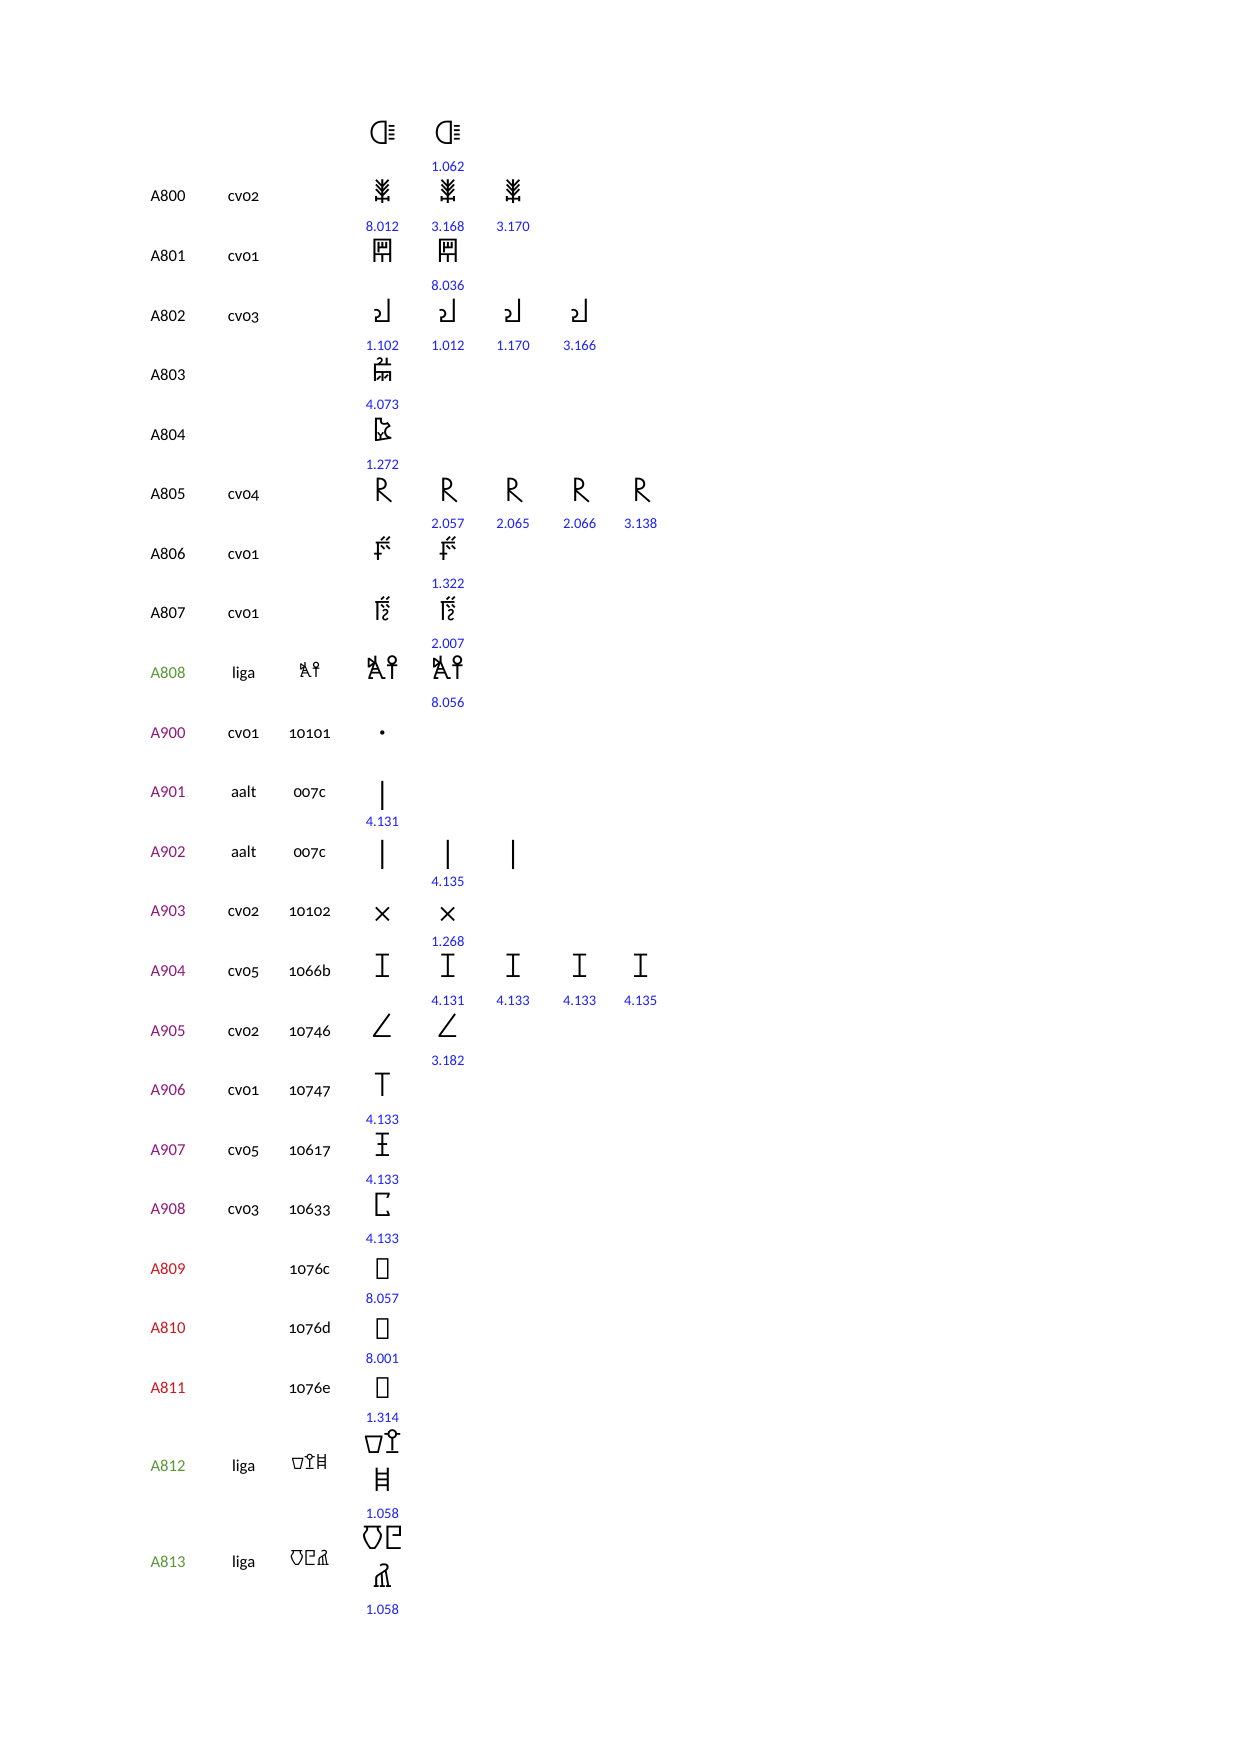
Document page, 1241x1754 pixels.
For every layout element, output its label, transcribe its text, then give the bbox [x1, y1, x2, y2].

table_cell [218, 156, 269, 176]
table_cell [668, 474, 721, 514]
table_cell A805 [118, 474, 218, 514]
table_cell [118, 1408, 218, 1427]
table_cell [118, 693, 218, 712]
table_cell [218, 454, 269, 474]
table_cell [545, 1427, 614, 1503]
table_cell 1.012 [415, 335, 480, 355]
table_cell [415, 414, 480, 454]
table_cell 𐚢𐘌𐘰 [269, 1427, 350, 1503]
table_cell [774, 1050, 827, 1070]
table_cell [614, 156, 667, 176]
table_cell [614, 1523, 667, 1599]
table_cell 𐝥 [614, 474, 667, 514]
table_cell [668, 1503, 721, 1523]
table_cell cv05 [218, 951, 269, 990]
table_cell [415, 812, 480, 831]
table_cell [480, 1110, 545, 1129]
table_cell [269, 1169, 350, 1189]
table_cell [721, 1503, 774, 1523]
table_cell [774, 1599, 827, 1619]
table_cell [415, 1189, 480, 1229]
table_cell [415, 772, 480, 812]
table_cell [269, 335, 350, 355]
table_cell [118, 1599, 218, 1619]
table_cell [218, 1050, 269, 1070]
table_cell [545, 454, 614, 474]
table_cell [614, 1249, 667, 1288]
table_cell 𐄂 [350, 891, 415, 931]
table_cell [614, 335, 667, 355]
table_cell [668, 335, 721, 355]
table_cell [774, 1010, 827, 1050]
table_cell [415, 454, 480, 474]
table_cell | [350, 772, 415, 812]
table_cell [774, 653, 827, 692]
table_cell [668, 1408, 721, 1427]
table_cell [774, 1229, 827, 1248]
table_cell | [350, 831, 415, 871]
table_cell 𐝠 [415, 176, 480, 216]
table_cell [545, 891, 614, 931]
table_cell [721, 118, 774, 156]
table_cell [218, 1368, 269, 1407]
table_cell [668, 831, 721, 871]
table_cell 𐝢 [545, 295, 614, 335]
table_cell [668, 395, 721, 414]
table_cell [774, 1368, 827, 1407]
table_cell [269, 355, 350, 394]
table_cell [774, 176, 827, 216]
table_cell [269, 474, 350, 514]
table_cell [614, 275, 667, 295]
table_cell [545, 1189, 614, 1229]
table_cell [545, 275, 614, 295]
table_cell 𐙇𐘍 [415, 653, 480, 692]
table_cell [415, 1070, 480, 1109]
table_cell [545, 1503, 614, 1523]
table_cell [480, 712, 545, 752]
table_cell [721, 1110, 774, 1129]
table_cell A809 [118, 1249, 218, 1288]
table_cell [668, 1129, 721, 1169]
table_cell [774, 633, 827, 653]
table_cell A811 [118, 1368, 218, 1407]
table_cell [218, 573, 269, 593]
table_cell 𐝮 [350, 1368, 415, 1407]
table_cell [614, 1348, 667, 1368]
table_cell 007c [269, 772, 350, 812]
table_cell 8.057 [350, 1288, 415, 1308]
table_cell [614, 1599, 667, 1619]
table_cell 1.268 [415, 931, 480, 951]
table_cell A801 [118, 236, 218, 275]
table_cell [668, 118, 721, 156]
table_cell [350, 693, 415, 712]
table_cell [721, 335, 774, 355]
table_cell [480, 1523, 545, 1599]
table_cell [118, 1169, 218, 1189]
table_cell [480, 593, 545, 633]
table_cell 𐝧 [350, 593, 415, 633]
table_cell A804 [118, 414, 218, 454]
table_cell aalt [218, 831, 269, 871]
table_cell 4.133 [545, 990, 614, 1010]
table_cell [269, 812, 350, 831]
table_cell [721, 1308, 774, 1348]
table_cell [774, 1503, 827, 1523]
table_cell [614, 454, 667, 474]
table_cell [350, 752, 415, 772]
table_cell A807 [118, 593, 218, 633]
table_cell [218, 693, 269, 712]
table_cell [415, 1288, 480, 1308]
table_cell 10102 [269, 891, 350, 931]
table_cell [480, 1249, 545, 1288]
table_cell [269, 1599, 350, 1619]
table_cell [218, 1503, 269, 1523]
table_cell [668, 633, 721, 653]
table_cell 4.133 [480, 990, 545, 1010]
table_cell 10101 [269, 712, 350, 752]
table_cell [545, 156, 614, 176]
table_cell [269, 395, 350, 414]
table_cell [480, 693, 545, 712]
table_cell [415, 1599, 480, 1619]
table_cell [545, 871, 614, 891]
table_cell 8.001 [350, 1348, 415, 1368]
table_cell [614, 1050, 667, 1070]
table_cell [480, 1503, 545, 1523]
table_cell 2.007 [415, 633, 480, 653]
table_cell [545, 534, 614, 573]
table_cell [218, 931, 269, 951]
table_cell [614, 534, 667, 573]
table_cell 4.133 [350, 1110, 415, 1129]
table_cell cv05 [218, 1129, 269, 1169]
table_cell cv03 [218, 1189, 269, 1229]
table_cell [721, 931, 774, 951]
table_cell 1.322 [415, 573, 480, 593]
table_cell A908 [118, 1189, 218, 1229]
table_cell [614, 1427, 667, 1503]
table_cell [721, 871, 774, 891]
table_cell 𐄁 [350, 712, 415, 752]
table_cell [480, 1129, 545, 1169]
table_cell 𐙇𐘍 [269, 653, 350, 692]
table_cell [721, 1169, 774, 1189]
table_cell [668, 1189, 721, 1229]
table_cell [118, 335, 218, 355]
table_cell [721, 236, 774, 275]
table_cell [774, 454, 827, 474]
table_cell [480, 355, 545, 394]
table_cell [545, 1348, 614, 1368]
table_cell [614, 1288, 667, 1308]
table_cell [118, 156, 218, 176]
table_cell [350, 275, 415, 295]
table_cell [721, 1129, 774, 1169]
table_cell [614, 1110, 667, 1129]
table_cell 4.131 [415, 990, 480, 1010]
table_cell [218, 414, 269, 454]
table_cell cv04 [218, 474, 269, 514]
table_cell [545, 414, 614, 454]
table_cell [218, 1249, 269, 1288]
table_cell [668, 1427, 721, 1503]
table_cell [269, 1348, 350, 1368]
table_cell [480, 871, 545, 891]
table_cell 𐄂 [415, 891, 480, 931]
table_cell 𐝢 [415, 295, 480, 335]
table_cell [721, 1070, 774, 1109]
table_cell [480, 414, 545, 454]
table_cell [218, 118, 269, 156]
table_cell [480, 236, 545, 275]
table_cell [614, 216, 667, 236]
table_cell 4.073 [350, 395, 415, 414]
table_cell [480, 118, 545, 156]
table_cell 𐝆 [415, 1010, 480, 1050]
table_cell [545, 1368, 614, 1407]
table_cell [480, 633, 545, 653]
table_cell 𐝬 [350, 1249, 415, 1288]
table_cell [614, 633, 667, 653]
table_cell [118, 118, 218, 156]
table_cell 4.133 [350, 1229, 415, 1248]
table_cell [668, 1010, 721, 1050]
table_cell [614, 1010, 667, 1050]
table_cell [545, 1288, 614, 1308]
table_cell [269, 593, 350, 633]
table_cell [668, 236, 721, 275]
table_cell 𐘗 [350, 1129, 415, 1169]
table_cell 10633 [269, 1189, 350, 1229]
table_cell [721, 534, 774, 573]
table_cell [218, 1229, 269, 1248]
table_cell [269, 1110, 350, 1129]
table_cell [545, 216, 614, 236]
table_cell [545, 573, 614, 593]
table_cell [614, 693, 667, 712]
table_cell 𐝢 [480, 295, 545, 335]
table_cell [721, 573, 774, 593]
table_cell [774, 118, 827, 156]
table_cell A800 [118, 176, 218, 216]
table_cell [668, 514, 721, 533]
table_cell 𐝦 [415, 534, 480, 573]
table_cell [668, 156, 721, 176]
table_cell [774, 951, 827, 990]
table_cell 4.133 [350, 1169, 415, 1189]
table_cell [668, 1368, 721, 1407]
table_cell [218, 514, 269, 533]
table_cell 1.102 [350, 335, 415, 355]
table_cell [218, 633, 269, 653]
table_cell [614, 573, 667, 593]
table_cell [614, 1229, 667, 1248]
table_cell [774, 1070, 827, 1109]
table_cell [218, 812, 269, 831]
table_cell 𐝠 [480, 176, 545, 216]
table_cell [415, 1348, 480, 1368]
table_cell [269, 156, 350, 176]
table_cell 𐝥 [350, 474, 415, 514]
table_cell [614, 355, 667, 394]
table_cell 1.272 [350, 454, 415, 474]
table_cell 10747 [269, 1070, 350, 1109]
table_cell 𐝆 [350, 1010, 415, 1050]
table_cell [218, 1110, 269, 1129]
table_cell [269, 931, 350, 951]
table_cell 𐚯𐘲𐘫 [350, 1523, 415, 1599]
table_cell | [480, 831, 545, 871]
table_cell [545, 1010, 614, 1050]
table_cell [668, 931, 721, 951]
table_cell 1.170 [480, 335, 545, 355]
table_cell 1066b [269, 951, 350, 990]
table_cell [480, 454, 545, 474]
table_cell 𐙫 [480, 951, 545, 990]
table_cell [721, 990, 774, 1010]
table_cell 4.135 [415, 871, 480, 891]
table_cell [118, 1050, 218, 1070]
table_cell [721, 1368, 774, 1407]
table_cell [480, 772, 545, 812]
table_cell [668, 653, 721, 692]
table_cell [415, 1169, 480, 1189]
table_cell A907 [118, 1129, 218, 1169]
table_cell [614, 1129, 667, 1169]
table_cell [545, 1110, 614, 1129]
table_cell [480, 1010, 545, 1050]
table_cell [118, 1348, 218, 1368]
table_cell [545, 1229, 614, 1248]
table_cell [721, 216, 774, 236]
table_cell [350, 633, 415, 653]
table_cell | [415, 831, 480, 871]
table_cell [721, 633, 774, 653]
table_cell [545, 1249, 614, 1288]
table_cell 𐝡 [350, 236, 415, 275]
table_cell [614, 1368, 667, 1407]
table_cell [721, 772, 774, 812]
table_cell [218, 871, 269, 891]
table_cell [480, 1169, 545, 1189]
table_cell [668, 1599, 721, 1619]
table_cell [415, 1249, 480, 1288]
table_cell [774, 1169, 827, 1189]
table_cell [269, 216, 350, 236]
table_cell 𐝥 [480, 474, 545, 514]
table_cell [218, 1308, 269, 1348]
table_cell [269, 454, 350, 474]
table_cell [269, 633, 350, 653]
table_cell [774, 1523, 827, 1599]
table_cell [269, 573, 350, 593]
table_cell [721, 514, 774, 533]
table_cell cv02 [218, 176, 269, 216]
table_cell [774, 534, 827, 573]
table_cell [415, 1308, 480, 1348]
table_cell [668, 990, 721, 1010]
table_cell [668, 693, 721, 712]
table_cell [668, 871, 721, 891]
table_cell A900 [118, 712, 218, 752]
table_cell [721, 653, 774, 692]
table_cell 𐝣 [350, 355, 415, 394]
table_cell [269, 1503, 350, 1523]
table_cell [545, 653, 614, 692]
table_cell [545, 395, 614, 414]
table_cell [721, 1348, 774, 1368]
table_cell cv03 [218, 295, 269, 335]
table_cell [350, 931, 415, 951]
table_cell [668, 176, 721, 216]
table_cell A906 [118, 1070, 218, 1109]
table_cell 𐙫 [415, 951, 480, 990]
table_cell 𐝤 [350, 414, 415, 454]
table_cell 𐝧 [415, 593, 480, 633]
table_cell [614, 295, 667, 335]
table_cell 𐙫 [614, 951, 667, 990]
table_cell [614, 871, 667, 891]
table_cell [480, 275, 545, 295]
table_cell 𐙫 [545, 951, 614, 990]
table_cell 1.058 [350, 1503, 415, 1523]
table_cell [218, 752, 269, 772]
table_cell [269, 534, 350, 573]
table_cell [545, 1408, 614, 1427]
table_cell [614, 118, 667, 156]
table_cell [269, 990, 350, 1010]
table_cell [721, 593, 774, 633]
table_cell [269, 236, 350, 275]
table_cell 𐝦 [350, 534, 415, 573]
table_cell [774, 990, 827, 1010]
table_cell [118, 1288, 218, 1308]
table_cell 3.166 [545, 335, 614, 355]
table_cell [269, 693, 350, 712]
table_cell [480, 395, 545, 414]
table_cell [774, 236, 827, 275]
table_cell cv01 [218, 534, 269, 573]
table_cell [721, 295, 774, 335]
table_cell [415, 1523, 480, 1599]
table_cell [218, 355, 269, 394]
table_cell [614, 831, 667, 871]
table_cell [721, 752, 774, 772]
table_cell [545, 712, 614, 752]
table_cell 1.058 [350, 1599, 415, 1619]
table_cell [614, 176, 667, 216]
table_cell [118, 931, 218, 951]
table_cell [668, 1249, 721, 1288]
table_cell [774, 156, 827, 176]
table_cell A902 [118, 831, 218, 871]
table_cell [774, 772, 827, 812]
table_cell [721, 454, 774, 474]
table_cell 1076e [269, 1368, 350, 1407]
table_cell [668, 1348, 721, 1368]
table_cell [614, 1169, 667, 1189]
table_cell [118, 514, 218, 533]
table_cell [774, 1129, 827, 1169]
table_cell [545, 931, 614, 951]
table_cell 3.168 [415, 216, 480, 236]
table_cell [721, 891, 774, 931]
table_cell [614, 1308, 667, 1348]
table_cell [415, 395, 480, 414]
table_cell A808 [118, 653, 218, 692]
table_cell 𐝥 [545, 474, 614, 514]
table_cell 8.012 [350, 216, 415, 236]
table_cell [269, 295, 350, 335]
table_cell [350, 1050, 415, 1070]
table_cell [668, 295, 721, 335]
table_cell [774, 295, 827, 335]
table_cell [545, 355, 614, 394]
table_cell 𐚯𐘲𐘫 [269, 1523, 350, 1599]
table_cell 2.066 [545, 514, 614, 533]
table_cell [668, 216, 721, 236]
table_cell [545, 772, 614, 812]
table_cell [350, 514, 415, 533]
table_cell 1.062 [415, 156, 480, 176]
table_cell [415, 1408, 480, 1427]
table_cell A802 [118, 295, 218, 335]
table_cell [480, 573, 545, 593]
table_cell [480, 1070, 545, 1109]
table_cell [668, 891, 721, 931]
table_cell A901 [118, 772, 218, 812]
table_cell [774, 1249, 827, 1288]
table_cell [545, 118, 614, 156]
table_cell [545, 1599, 614, 1619]
table_cell [545, 752, 614, 772]
table_cell [480, 1408, 545, 1427]
table_cell [774, 1427, 827, 1503]
table_cell [668, 1050, 721, 1070]
table_cell [614, 1408, 667, 1427]
table_cell [668, 1308, 721, 1348]
table_cell [668, 951, 721, 990]
table_cell [668, 573, 721, 593]
table_cell [721, 156, 774, 176]
table_cell [350, 990, 415, 1010]
table_cell [218, 1599, 269, 1619]
table_cell [614, 1189, 667, 1229]
table_cell [774, 593, 827, 633]
table_cell [774, 1288, 827, 1308]
table_cell [269, 275, 350, 295]
table_cell cv01 [218, 593, 269, 633]
table_cell [668, 1523, 721, 1599]
table_cell [480, 891, 545, 931]
table_cell 𐝢 [350, 295, 415, 335]
table_cell [721, 275, 774, 295]
table_cell [415, 1368, 480, 1407]
table_cell [668, 414, 721, 454]
table_cell [668, 712, 721, 752]
table_cell [668, 355, 721, 394]
table_cell [614, 236, 667, 275]
table_cell [774, 395, 827, 414]
table_cell [774, 931, 827, 951]
table_cell [721, 1229, 774, 1248]
table_cell [721, 712, 774, 752]
table_cell [774, 573, 827, 593]
table_cell [118, 454, 218, 474]
table_cell [774, 712, 827, 752]
table_cell [118, 216, 218, 236]
table_cell [668, 1110, 721, 1129]
table_cell 𐝋 [350, 118, 415, 156]
table_cell [118, 812, 218, 831]
table_cell 𐚢𐘌𐘰 [350, 1427, 415, 1503]
table_cell [721, 395, 774, 414]
table_cell [350, 573, 415, 593]
table_cell [545, 812, 614, 831]
table_cell [269, 1229, 350, 1248]
table_cell A903 [118, 891, 218, 931]
table_cell [415, 355, 480, 394]
table_cell 3.138 [614, 514, 667, 533]
table_cell [118, 633, 218, 653]
table_cell [350, 871, 415, 891]
table_cell [480, 1189, 545, 1229]
table_cell [118, 752, 218, 772]
table_cell [774, 812, 827, 831]
table_cell A812 [118, 1427, 218, 1503]
table_cell [118, 1110, 218, 1129]
table_cell [668, 275, 721, 295]
table_cell [614, 395, 667, 414]
table_cell [545, 1070, 614, 1109]
table_cell [774, 1189, 827, 1229]
table_cell liga [218, 1427, 269, 1503]
table_cell [545, 236, 614, 275]
table_cell [545, 1050, 614, 1070]
table_cell [614, 752, 667, 772]
table_cell [480, 156, 545, 176]
table_cell [480, 1050, 545, 1070]
table_cell cv02 [218, 1010, 269, 1050]
table_cell [118, 1229, 218, 1248]
table_cell 𐝭 [350, 1308, 415, 1348]
table_cell [774, 355, 827, 394]
table_cell 2.057 [415, 514, 480, 533]
table_cell [774, 871, 827, 891]
table_cell A905 [118, 1010, 218, 1050]
table_cell [721, 1408, 774, 1427]
table_cell [721, 1427, 774, 1503]
table_cell [721, 1249, 774, 1288]
table_cell [118, 395, 218, 414]
table_cell 4.131 [350, 812, 415, 831]
table_cell 1.314 [350, 1408, 415, 1427]
table_cell cv02 [218, 891, 269, 931]
table_cell [545, 593, 614, 633]
table_cell [118, 1503, 218, 1523]
table_cell liga [218, 1523, 269, 1599]
table_cell [721, 355, 774, 394]
table_cell [415, 1503, 480, 1523]
table_cell [614, 772, 667, 812]
table_cell 𐙫 [350, 951, 415, 990]
table_cell [668, 593, 721, 633]
table_cell [118, 990, 218, 1010]
table_cell [415, 752, 480, 772]
table_cell 2.065 [480, 514, 545, 533]
table_cell 𐝋 [415, 118, 480, 156]
table_cell liga [218, 653, 269, 692]
table_cell [480, 1348, 545, 1368]
table_cell 𐝥 [415, 474, 480, 514]
table_cell [480, 1368, 545, 1407]
table_cell [545, 1169, 614, 1189]
table_cell [774, 275, 827, 295]
table_cell [721, 951, 774, 990]
table_cell A813 [118, 1523, 218, 1599]
table_cell 𐙇𐘍 [350, 653, 415, 692]
table_cell [480, 1288, 545, 1308]
table_cell [480, 812, 545, 831]
table_cell [118, 871, 218, 891]
table_cell [545, 693, 614, 712]
table_cell 𐝡 [415, 236, 480, 275]
table_cell [614, 931, 667, 951]
table_cell [545, 176, 614, 216]
table_cell [269, 752, 350, 772]
table_cell [721, 414, 774, 454]
table_cell [774, 414, 827, 454]
table_cell [415, 1229, 480, 1248]
table_cell [668, 1288, 721, 1308]
table_cell 1076d [269, 1308, 350, 1348]
table_cell [774, 514, 827, 533]
table_cell [721, 474, 774, 514]
table_cell [721, 176, 774, 216]
table_cell [774, 1348, 827, 1368]
table_cell [218, 1408, 269, 1427]
table_cell [118, 573, 218, 593]
table_cell 3.170 [480, 216, 545, 236]
table_cell [721, 1189, 774, 1229]
table_cell [269, 1288, 350, 1308]
table_cell [614, 1503, 667, 1523]
table_cell 𐘳 [350, 1189, 415, 1229]
table_cell [269, 118, 350, 156]
table_cell [545, 1129, 614, 1169]
table_cell 8.036 [415, 275, 480, 295]
table_cell [614, 712, 667, 752]
table_cell [774, 216, 827, 236]
table_cell [721, 1599, 774, 1619]
table_cell [668, 1229, 721, 1248]
table_cell [774, 335, 827, 355]
table_cell [774, 474, 827, 514]
table_cell [545, 831, 614, 871]
table_cell [269, 1408, 350, 1427]
table_cell [218, 1288, 269, 1308]
table_cell [269, 871, 350, 891]
table_cell [218, 990, 269, 1010]
table_cell [774, 1110, 827, 1129]
table_cell [668, 1169, 721, 1189]
table_cell [668, 454, 721, 474]
table_cell A904 [118, 951, 218, 990]
table_cell 10746 [269, 1010, 350, 1050]
table_cell [721, 831, 774, 871]
table_cell [118, 275, 218, 295]
table_cell 10617 [269, 1129, 350, 1169]
table_cell A806 [118, 534, 218, 573]
table_cell A810 [118, 1308, 218, 1348]
table_cell [721, 1523, 774, 1599]
table_cell [480, 931, 545, 951]
table_cell [218, 1169, 269, 1189]
table_cell 𐝇 [350, 1070, 415, 1109]
table_cell [614, 891, 667, 931]
table_cell [350, 156, 415, 176]
table_cell 1076c [269, 1249, 350, 1288]
table_cell A803 [118, 355, 218, 394]
table_cell [480, 1308, 545, 1348]
table_cell [774, 693, 827, 712]
table_cell [614, 812, 667, 831]
table_cell [415, 1129, 480, 1169]
table_cell [415, 1427, 480, 1503]
table_cell [480, 1599, 545, 1619]
table_cell cv01 [218, 236, 269, 275]
table_cell [721, 1288, 774, 1308]
table_cell [218, 216, 269, 236]
table_cell [415, 1110, 480, 1129]
table_cell [269, 414, 350, 454]
table_cell [668, 752, 721, 772]
table_cell [218, 335, 269, 355]
table_cell 3.182 [415, 1050, 480, 1070]
table_cell [545, 1523, 614, 1599]
table_cell [721, 1010, 774, 1050]
table_cell [668, 772, 721, 812]
table_cell [269, 176, 350, 216]
table_cell [668, 534, 721, 573]
table_cell [668, 1070, 721, 1109]
table_cell [269, 514, 350, 533]
table_cell [480, 653, 545, 692]
table_cell [545, 1308, 614, 1348]
table_cell [269, 1050, 350, 1070]
table_cell [721, 1050, 774, 1070]
table_cell [218, 1348, 269, 1368]
table_cell 4.135 [614, 990, 667, 1010]
table_cell [614, 414, 667, 454]
table_cell [218, 275, 269, 295]
table_cell [415, 712, 480, 752]
table_cell [614, 593, 667, 633]
table_cell [668, 812, 721, 831]
table_cell [614, 653, 667, 692]
table_cell [774, 1308, 827, 1348]
table_cell 007c [269, 831, 350, 871]
table_cell aalt [218, 772, 269, 812]
table_cell [774, 831, 827, 871]
table_cell [721, 693, 774, 712]
table_cell [480, 534, 545, 573]
table_cell [774, 752, 827, 772]
table_cell [218, 395, 269, 414]
table_cell [614, 1070, 667, 1109]
table_cell [480, 1427, 545, 1503]
table_cell 8.056 [415, 693, 480, 712]
table_cell 𐝠 [350, 176, 415, 216]
table_cell [545, 633, 614, 653]
table_cell [774, 1408, 827, 1427]
table_cell [480, 752, 545, 772]
table_cell cv01 [218, 1070, 269, 1109]
table_cell cv01 [218, 712, 269, 752]
table_cell [721, 812, 774, 831]
table_cell [480, 1229, 545, 1248]
table_cell [774, 891, 827, 931]
